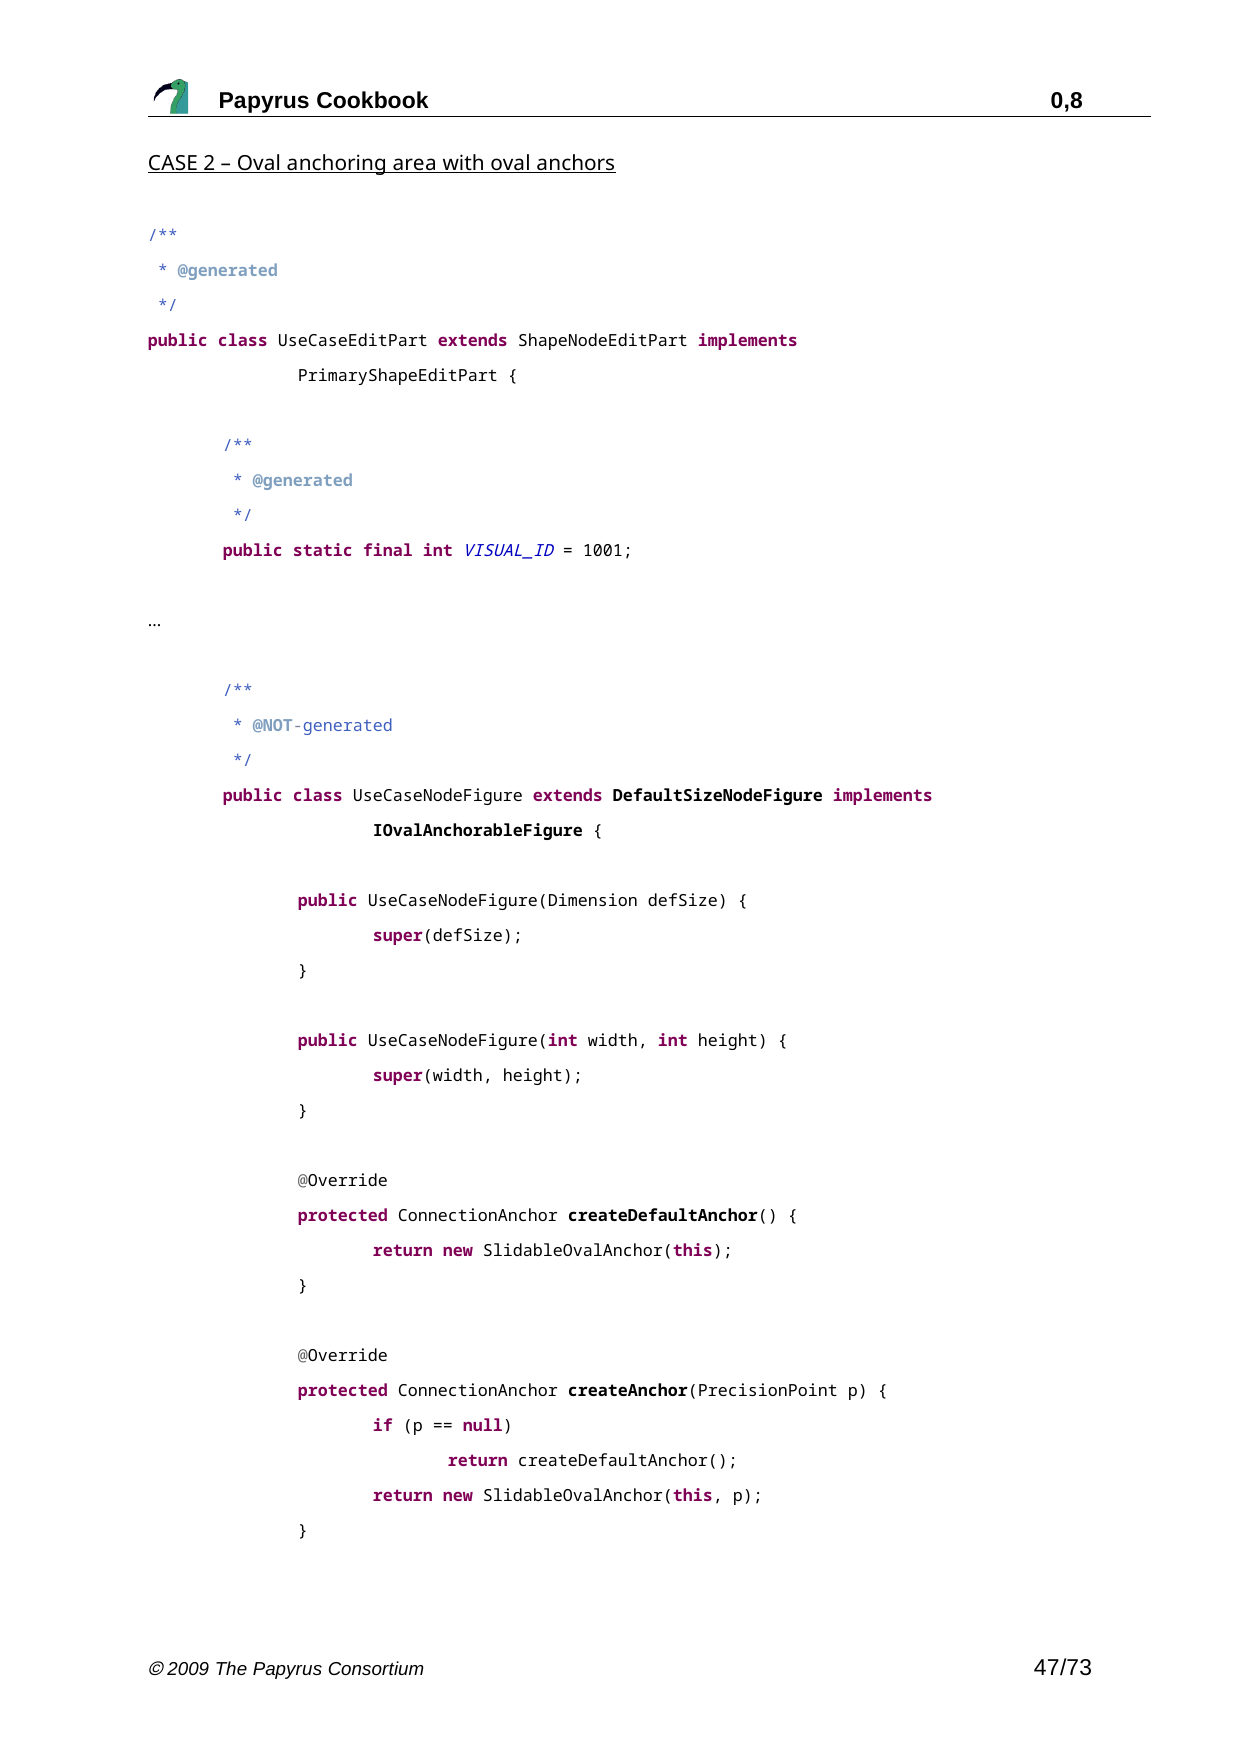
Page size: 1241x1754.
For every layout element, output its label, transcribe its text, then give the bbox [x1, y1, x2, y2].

text super(defSize); [148, 924, 1151, 946]
text */ [148, 294, 1151, 316]
text @Override [148, 1169, 1151, 1191]
text } [148, 1274, 1151, 1296]
text public class UseCaseEditPart extends ShapeNodeEditPart implements [148, 329, 1151, 351]
text public static final int VISUAL_ID = 1001; [148, 539, 1151, 561]
text } [148, 959, 1151, 981]
text public UseCaseNodeFigure(int width, int height) { [148, 1029, 1151, 1051]
text /** [148, 679, 1151, 701]
text /** [148, 224, 1151, 246]
text public UseCaseNodeFigure(Dimension defSize) { [148, 889, 1151, 911]
text IOvalAnchorableFigure { [148, 819, 1151, 841]
text public class UseCaseNodeFigure extends DefaultSizeNodeFigure implements [148, 784, 1151, 806]
text super(width, height); [148, 1064, 1151, 1086]
text protected ConnectionAnchor createAnchor(PrecisionPoint p) { [148, 1379, 1151, 1401]
text * @generated [148, 259, 1151, 281]
text @Override [148, 1344, 1151, 1366]
text return createDefaultAnchor(); [148, 1449, 1151, 1471]
text protected ConnectionAnchor createDefaultAnchor() { [148, 1204, 1151, 1226]
text if (p == null) [148, 1414, 1151, 1436]
text /** [148, 434, 1151, 456]
picture [153, 79, 189, 114]
text } [148, 1099, 1151, 1121]
text PrimaryShapeEditPart { [148, 364, 1151, 386]
text * @generated [148, 469, 1151, 491]
text } [148, 1519, 1151, 1541]
text * @NOT-generated [148, 714, 1151, 736]
text CASE 2 – Oval anchoring area with oval anchors [148, 148, 1151, 176]
text return new SlidableOvalAnchor(this, p); [148, 1484, 1151, 1506]
text return new SlidableOvalAnchor(this); [148, 1239, 1151, 1261]
text ... [148, 609, 1151, 631]
text */ [148, 504, 1151, 526]
text */ [148, 749, 1151, 771]
